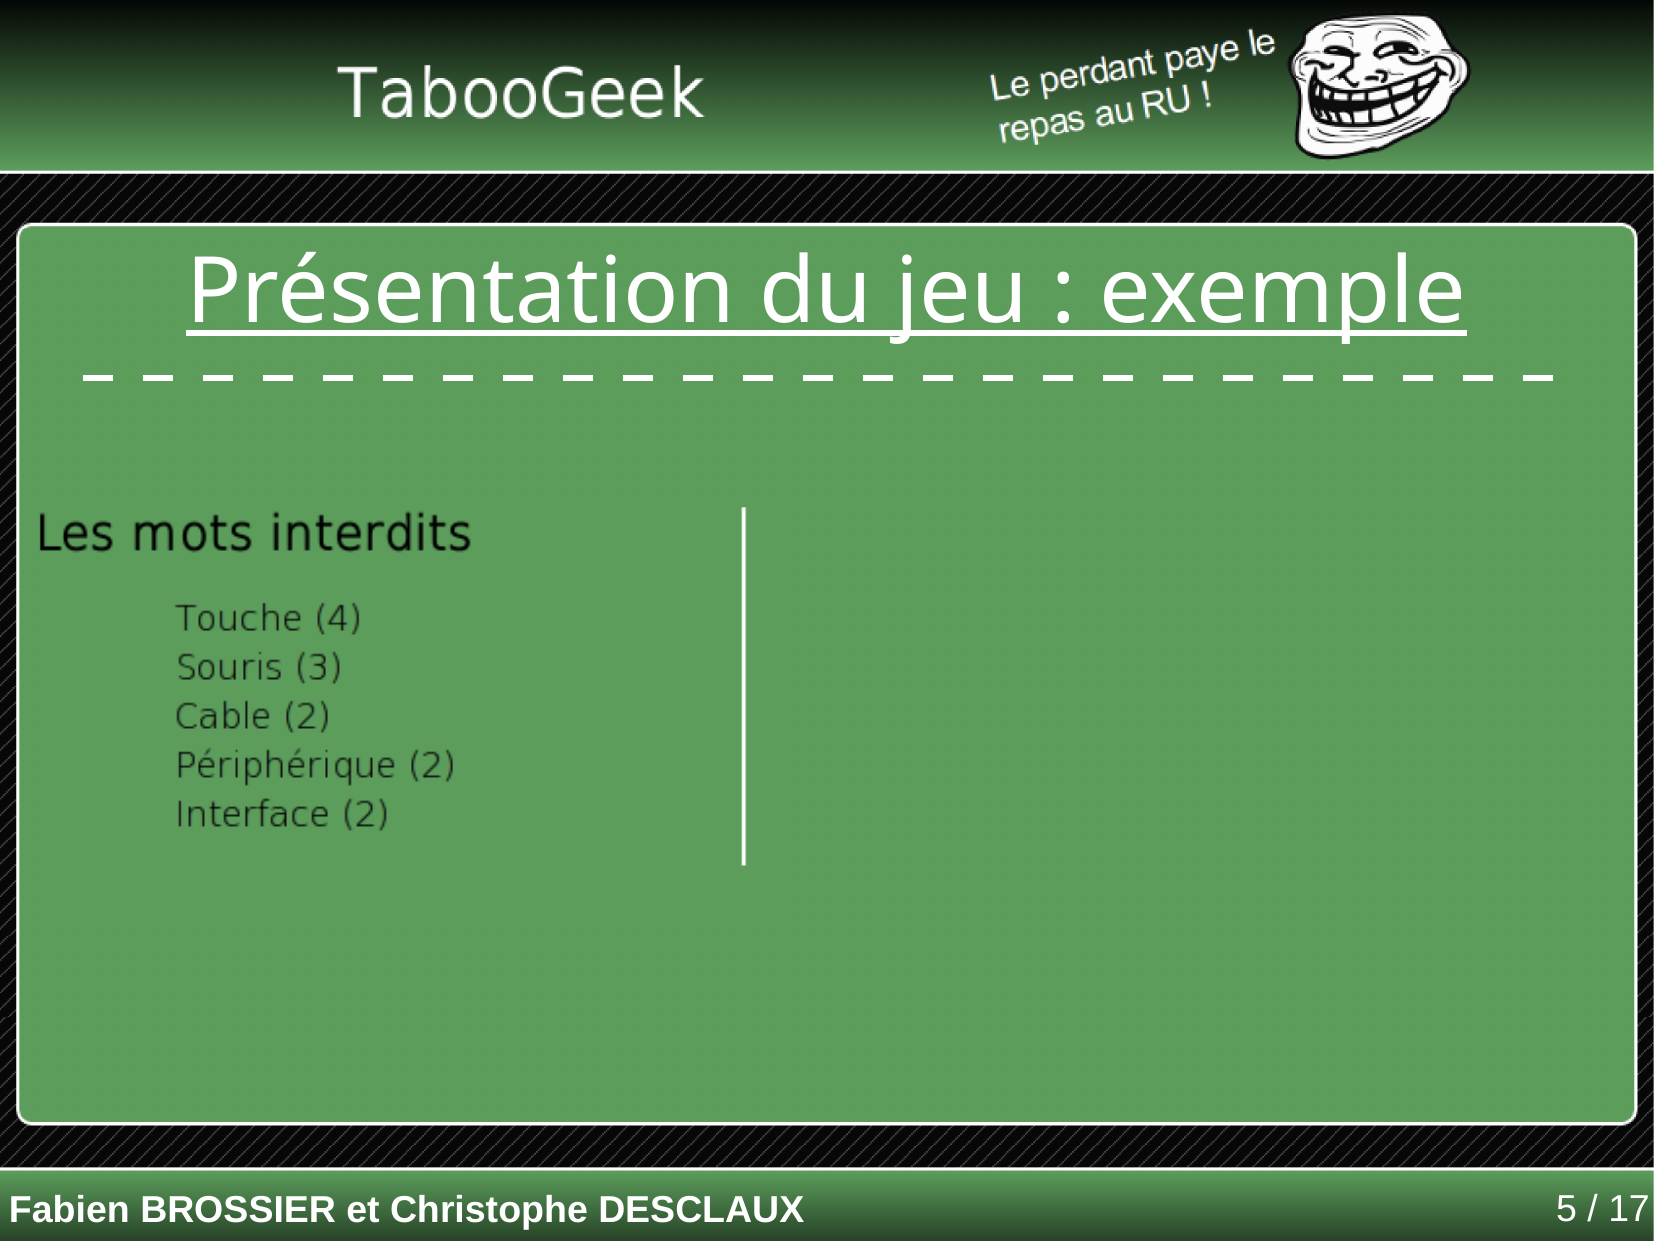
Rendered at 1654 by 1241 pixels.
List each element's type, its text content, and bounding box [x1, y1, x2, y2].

title Présentation du jeu : exemple [35, 213, 1619, 362]
picture [0, 0, 1654, 1241]
